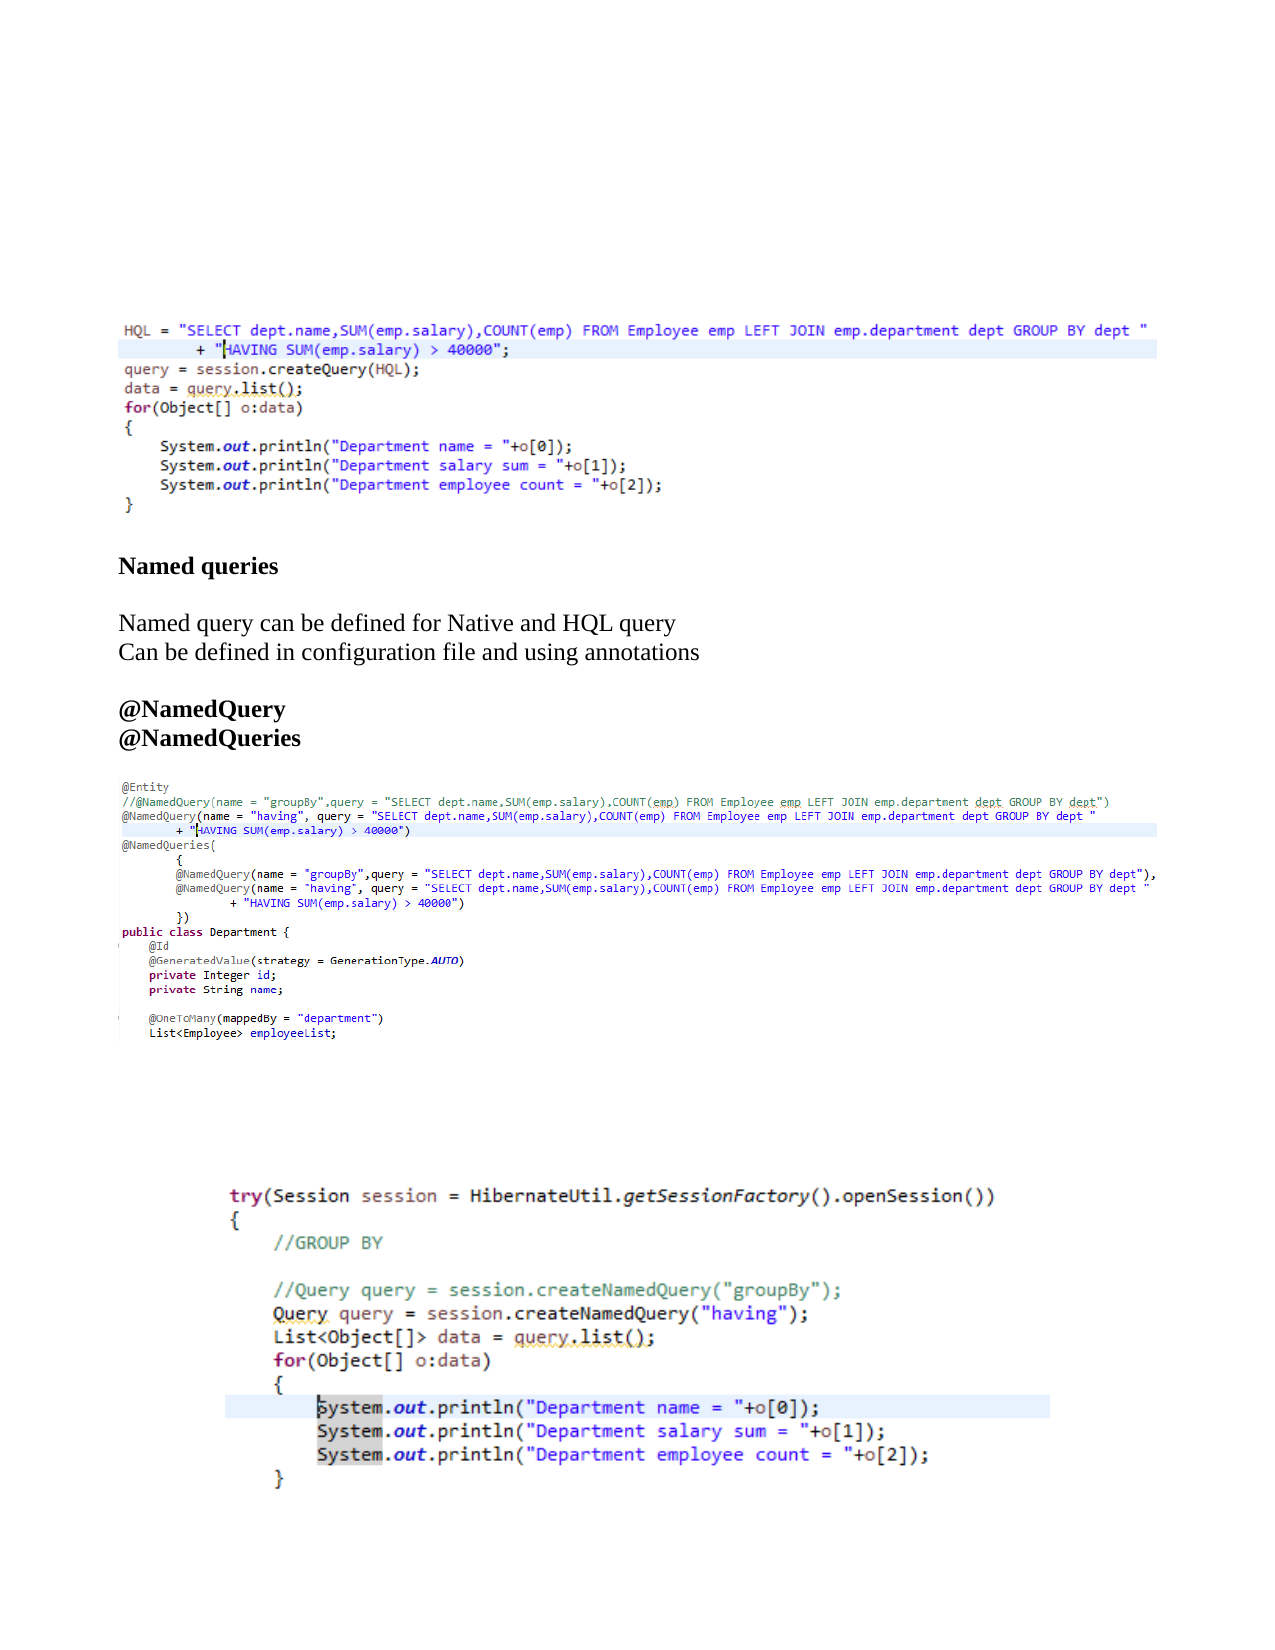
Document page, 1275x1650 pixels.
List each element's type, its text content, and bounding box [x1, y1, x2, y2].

text Named query can be defined for Native and HQL query [118, 608, 1157, 637]
text Can be defined in configuration file and using annotations [118, 637, 1157, 666]
picture [118, 780, 1157, 1042]
picture [118, 319, 1157, 522]
text @NamedQueries [118, 723, 1157, 752]
text @NamedQuery [118, 694, 1157, 723]
text Named queries [118, 551, 1157, 579]
picture [225, 1185, 1050, 1511]
